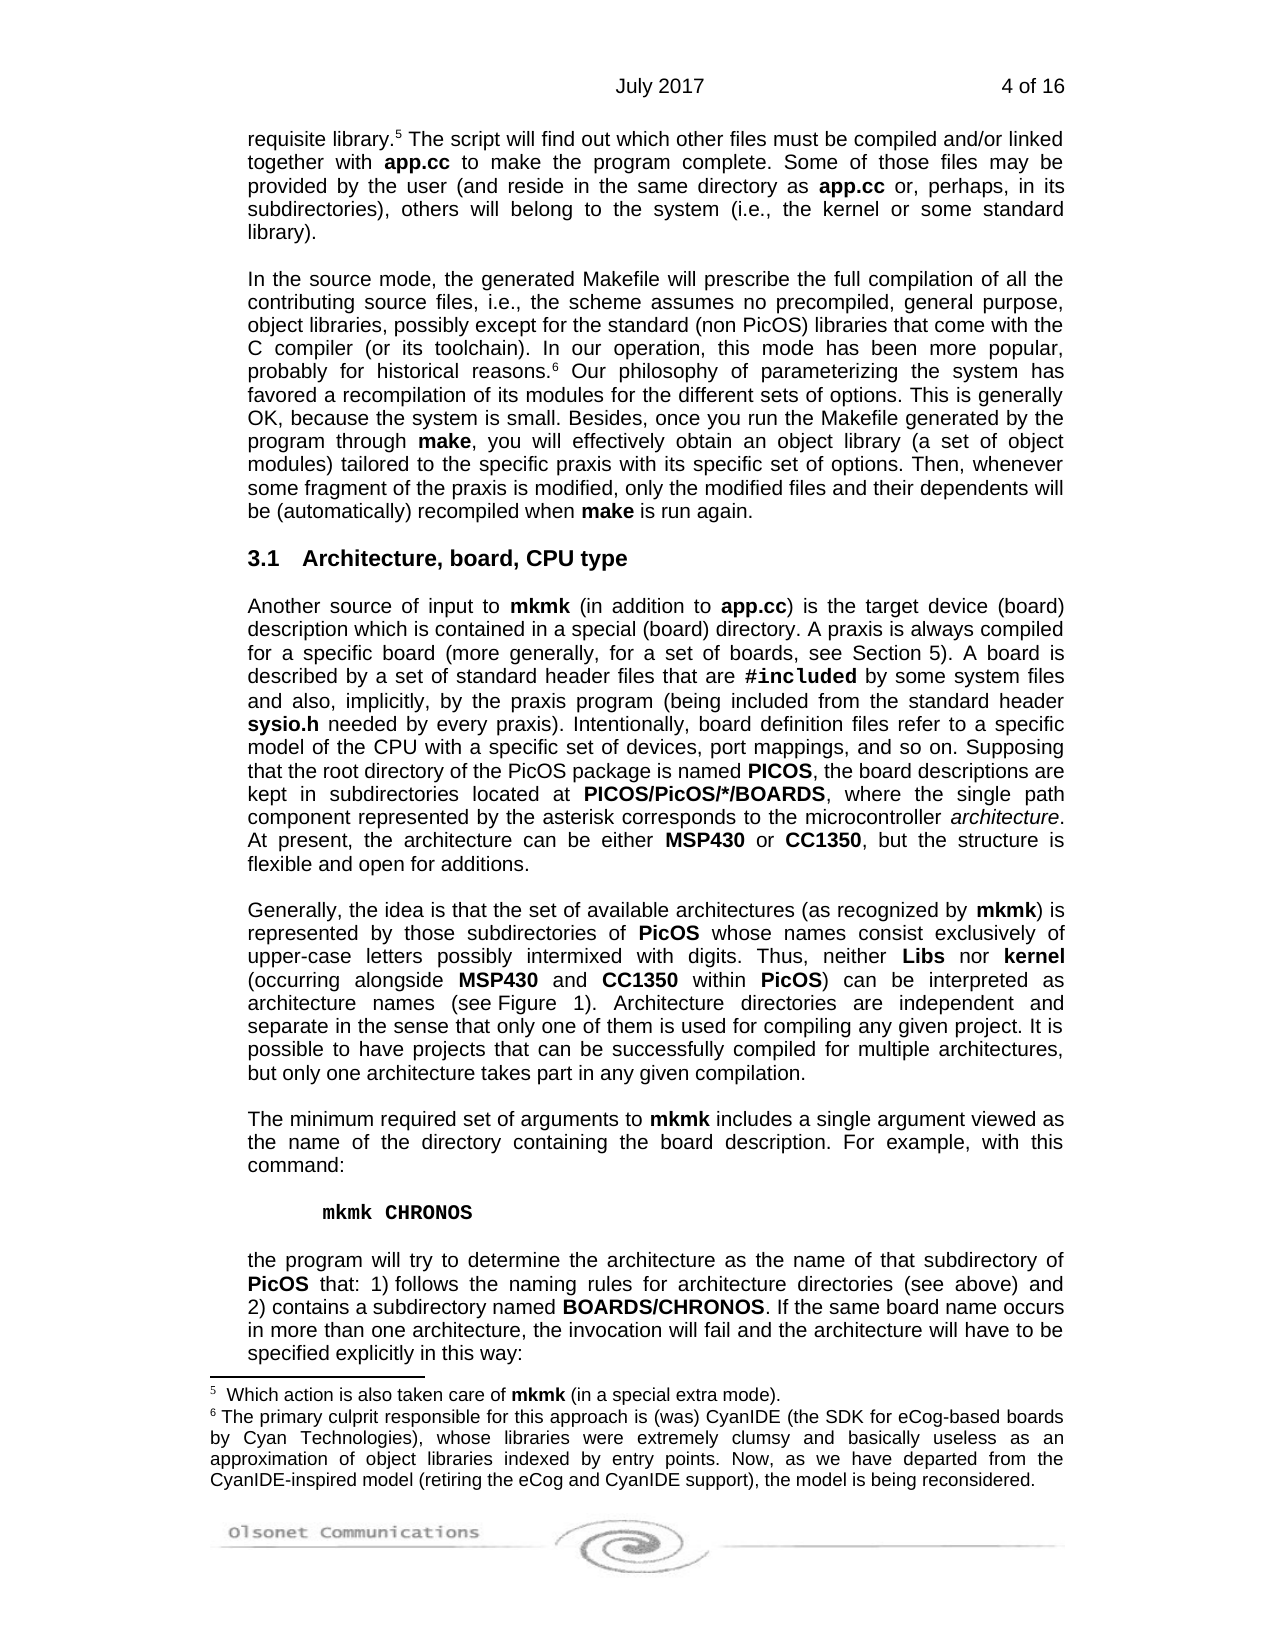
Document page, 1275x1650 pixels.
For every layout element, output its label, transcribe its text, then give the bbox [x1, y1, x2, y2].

text Which action is also taken care of mkmk (in a special extra mode). [210, 1383, 1065, 1406]
text The primary culprit responsible for this approach is (was) CyanIDE (the SDK for eCog-based boards by Cyan Technologies), whose libraries were extremely clumsy and basically useless as an approximation of object libraries indexed by entry points. Now, as we have departed from the CyanIDE-inspired model (retiring the eCog and CyanIDE support), the model is being reconsidered. [210, 1406, 1065, 1490]
picture [210, 1504, 1065, 1596]
text the program will try to determine the architecture as the name of that subdirectory of PicOS that: 1) follows the naming rules for architecture directories (see above) and 2) contains a subdirectory named BOARDS/CHRONOS. If the same board name occurs in more than one architecture, the invocation will fail and the architecture will have to be specified explicitly in this way: [247, 1249, 1065, 1365]
text Generally, the idea is that the set of available architectures (as recognized by mkmk) is represented by those subdirectories of PicOS whose names consist exclusively of upper-case letters possibly intermixed with digits. Thus, neither Libs nor kernel (occurring alongside MSP430 and CC1350 within PicOS) can be interpreted as architecture names (see Figure 1). Architecture directories are independent and separate in the sense that only one of them is used for compiling any given project. It is possible to have projects that can be successfully compiled for multiple architectures, but only one architecture takes part in any given compilation. [247, 898, 1065, 1084]
text requisite library. The script will find out which other files must be compiled and/or linked together with app.cc to make the program complete. Some of those files may be provided by the user (and reside in the same directory as app.cc or, perhaps, in its subdirectories), others will belong to the system (i.e., the kernel or some standard library). [247, 128, 1065, 244]
subtitle Architecture, board, CPU type [247, 546, 1065, 571]
text In the source mode, the generated Makefile will prescribe the full compilation of all the contributing source files, i.e., the scheme assumes no precompiled, general purpose, object libraries, possibly except for the standard (non PicOS) libraries that come with the C compiler (or its toolchain). In our operation, this mode has been more popular, probably for historical reasons. Our philosophy of parameterizing the system has favored a recompilation of its modules for the different sets of options. This is generally OK, because the system is small. Besides, once you run the Makefile generated by the program through make, you will effectively obtain an object library (a set of object modules) tailored to the specific praxis with its specific set of options. Then, whenever some fragment of the praxis is modified, only the modified files and their dependents will be (automatically) recompiled when make is run again. [247, 267, 1065, 523]
text The minimum required set of arguments to mkmk includes a single argument viewed as the name of the directory containing the board description. For example, with this command: [247, 1108, 1065, 1177]
text mkmk CHRONOS [247, 1201, 1065, 1226]
text Another source of input to mkmk (in addition to app.cc) is the target device (board) description which is contained in a special (board) directory. A praxis is always compiled for a specific board (more generally, for a set of boards, see Section 5). A board is described by a set of standard header files that are #included by some system files and also, implicitly, by the praxis program (being included from the standard header sysio.h needed by every praxis). Intentionally, board definition files refer to a specific model of the CPU with a specific set of devices, port mappings, and so on. Supposing that the root directory of the PicOS package is named PICOS, the board descriptions are kept in subdirectories located at PICOS/PicOS/*/BOARDS, where the single path component represented by the asterisk corresponds to the microcontroller architecture. At present, the architecture can be either MSP430 or CC1350, but the structure is flexible and open for additions. [247, 595, 1065, 875]
